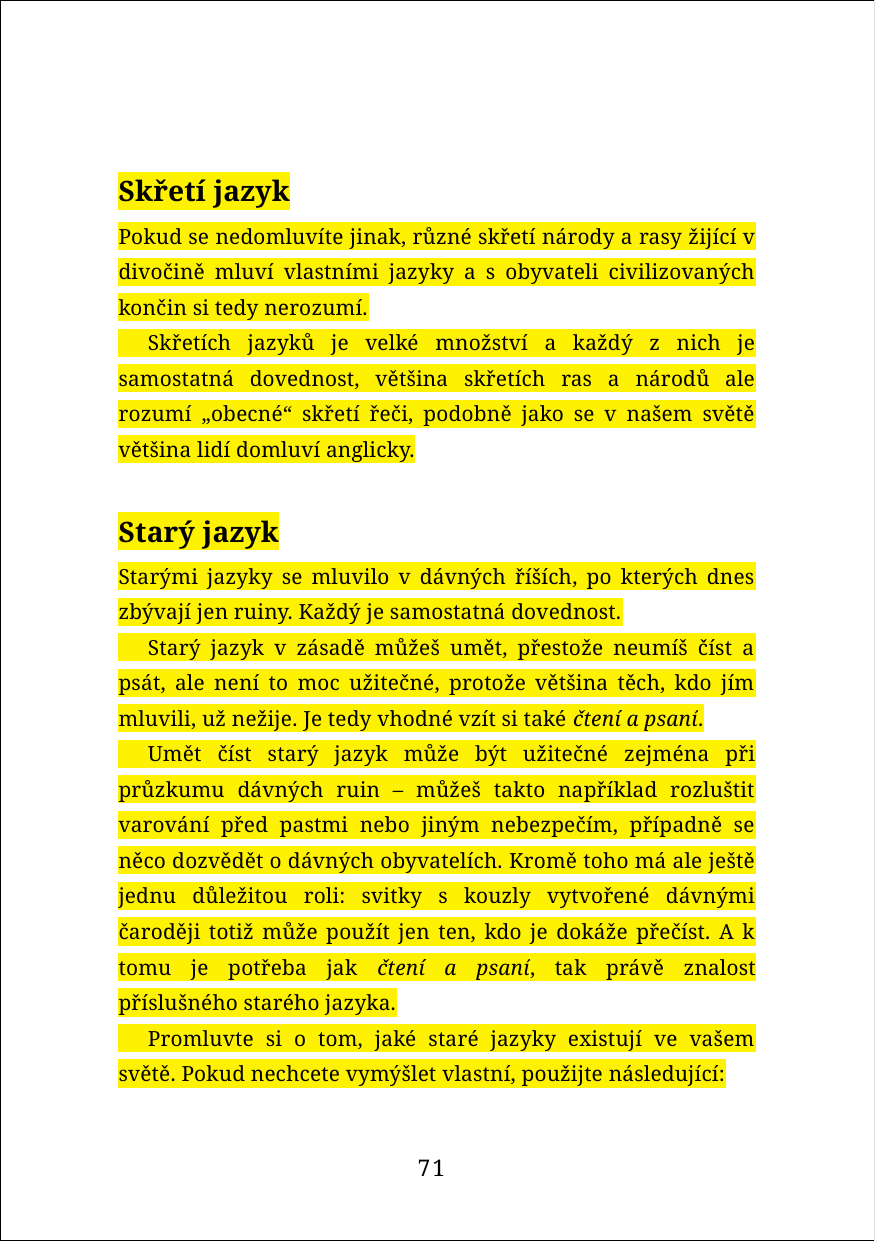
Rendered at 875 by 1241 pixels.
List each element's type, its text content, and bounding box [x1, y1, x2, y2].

subtitle Skřetí jazyk [118, 172, 756, 210]
subtitle Starý jazyk [118, 512, 756, 550]
text Starými jazyky se mluvilo v dávných říších, po kterých dnes zbývají jen ruiny. Každý je samostatná dovednost. Starý jazyk v zásadě můžeš umět, přestože neumíš číst a psát, ale není to moc užitečné, protože většina těch, kdo jím mluvili, už nežije. Je tedy vhodné vzít si také čtení a psaní. Umět číst starý jazyk může být užitečné zejména při průzkumu dávných ruin – můžeš takto například rozluštit varování před pastmi nebo jiným nebezpečím, případně se něco dozvědět o dávných obyvatelích. Kromě toho má ale ještě jednu důležitou roli: svitky s kouzly vytvořené dávnými čaroději totiž může použít jen ten, kdo je dokáže přečíst. A k tomu je potřeba jak čtení a psaní, tak právě znalost příslušného starého jazyka. Promluvte si o tom, jaké staré jazyky existují ve vašem světě. Pokud nechcete vymýšlet vlastní, použijte následující: [118, 562, 756, 1088]
text Pokud se nedomluvíte jinak, různé skřetí národy a rasy žijící v divočině mluví vlastními jazyky a s obyvateli civilizovaných končin si tedy nerozumí. Skřetích jazyků je velké množství a každý z nich je samostatná dovednost, většina skřetích ras a národů ale rozumí „obecné“ skřetí řeči, podobně jako se v našem světě většina lidí domluví anglicky. [118, 222, 756, 463]
